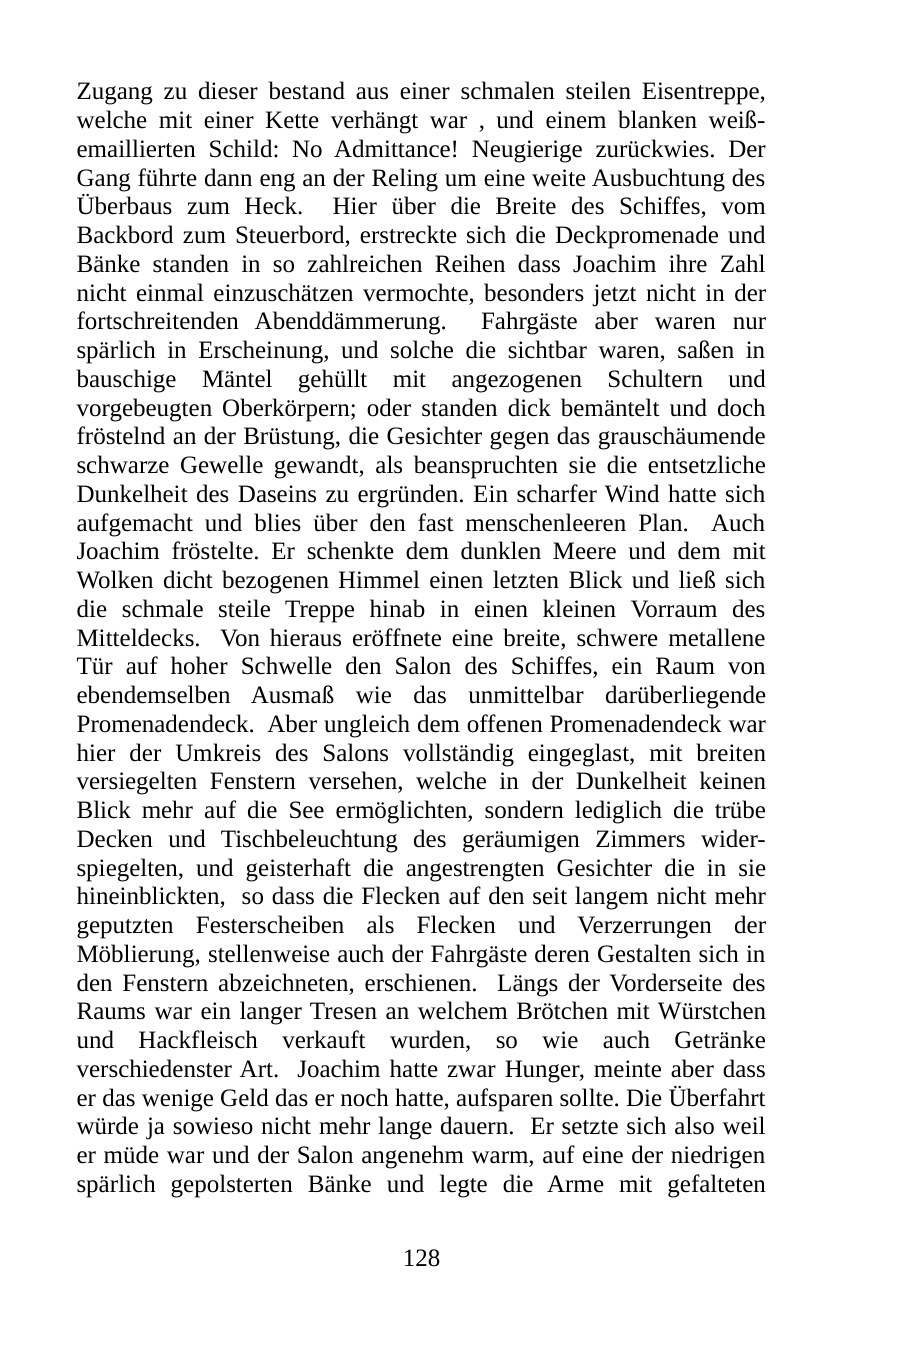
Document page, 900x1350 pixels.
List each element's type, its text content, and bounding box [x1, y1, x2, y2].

text Zugang zu dieser bestand aus einer schmalen steilen Eisentreppe, welche mit einer Kette verhängt war , und einem blanken weiß-emaillierten Schild: No Admittance! Neugierige zurückwies. Der Gang führte dann eng an der Reling um eine weite Ausbuchtung des Überbaus zum Heck. Hier über die Breite des Schiffes, vom Backbord zum Steuerbord, erstreckte sich die Deckpromenade und Bänke standen in so zahlreichen Reihen dass Joachim ihre Zahl nicht einmal einzuschätzen vermochte, besonders jetzt nicht in der fortschreitenden Abenddämmerung. Fahrgäste aber waren nur spärlich in Erscheinung, und solche die sichtbar waren, saßen in bauschige Mäntel gehüllt mit angezogenen Schultern und vorgebeugten Oberkörpern; oder standen dick bemäntelt und doch fröstelnd an der Brüstung, die Gesichter gegen das grauschäumende schwarze Gewelle gewandt, als beanspruchten sie die entsetzliche Dunkelheit des Daseins zu ergründen. Ein scharfer Wind hatte sich aufgemacht und blies über den fast menschenleeren Plan. Auch Joachim fröstelte. Er schenkte dem dunklen Meere und dem mit Wolken dicht bezogenen Himmel einen letzten Blick und ließ sich die schmale steile Treppe hinab in einen kleinen Vorraum des Mitteldecks. Von hieraus eröffnete eine breite, schwere metallene Tür auf hoher Schwelle den Salon des Schiffes, ein Raum von ebendemselben Ausmaß wie das unmittelbar darüberliegende Promenadendeck. Aber ungleich dem offenen Promenadendeck war hier der Umkreis des Salons vollständig eingeglast, mit breiten versiegelten Fenstern versehen, welche in der Dunkelheit keinen Blick mehr auf die See ermöglichten, sondern lediglich die trübe Decken und Tischbeleuchtung des geräumigen Zimmers wider-spiegelten, und geisterhaft die angestrengten Gesichter die in sie hineinblickten, so dass die Flecken auf den seit langem nicht mehr geputzten Festerscheiben als Flecken und Verzerrungen der Möblierung, stellenweise auch der Fahrgäste deren Gestalten sich in den Fenstern abzeichneten, erschienen. Längs der Vorderseite des Raums war ein langer Tresen an welchem Brötchen mit Würstchen und Hackfleisch verkauft wurden, so wie auch Getränke verschiedenster Art. Joachim hatte zwar Hunger, meinte aber dass er das wenige Geld das er noch hatte, aufsparen sollte. Die Überfahrt würde ja sowieso nicht mehr lange dauern. Er setzte sich also weil er müde war und der Salon angenehm warm, auf eine der niedrigen spärlich gepolsterten Bänke und legte die Arme mit gefalteten [76, 76, 766, 1198]
